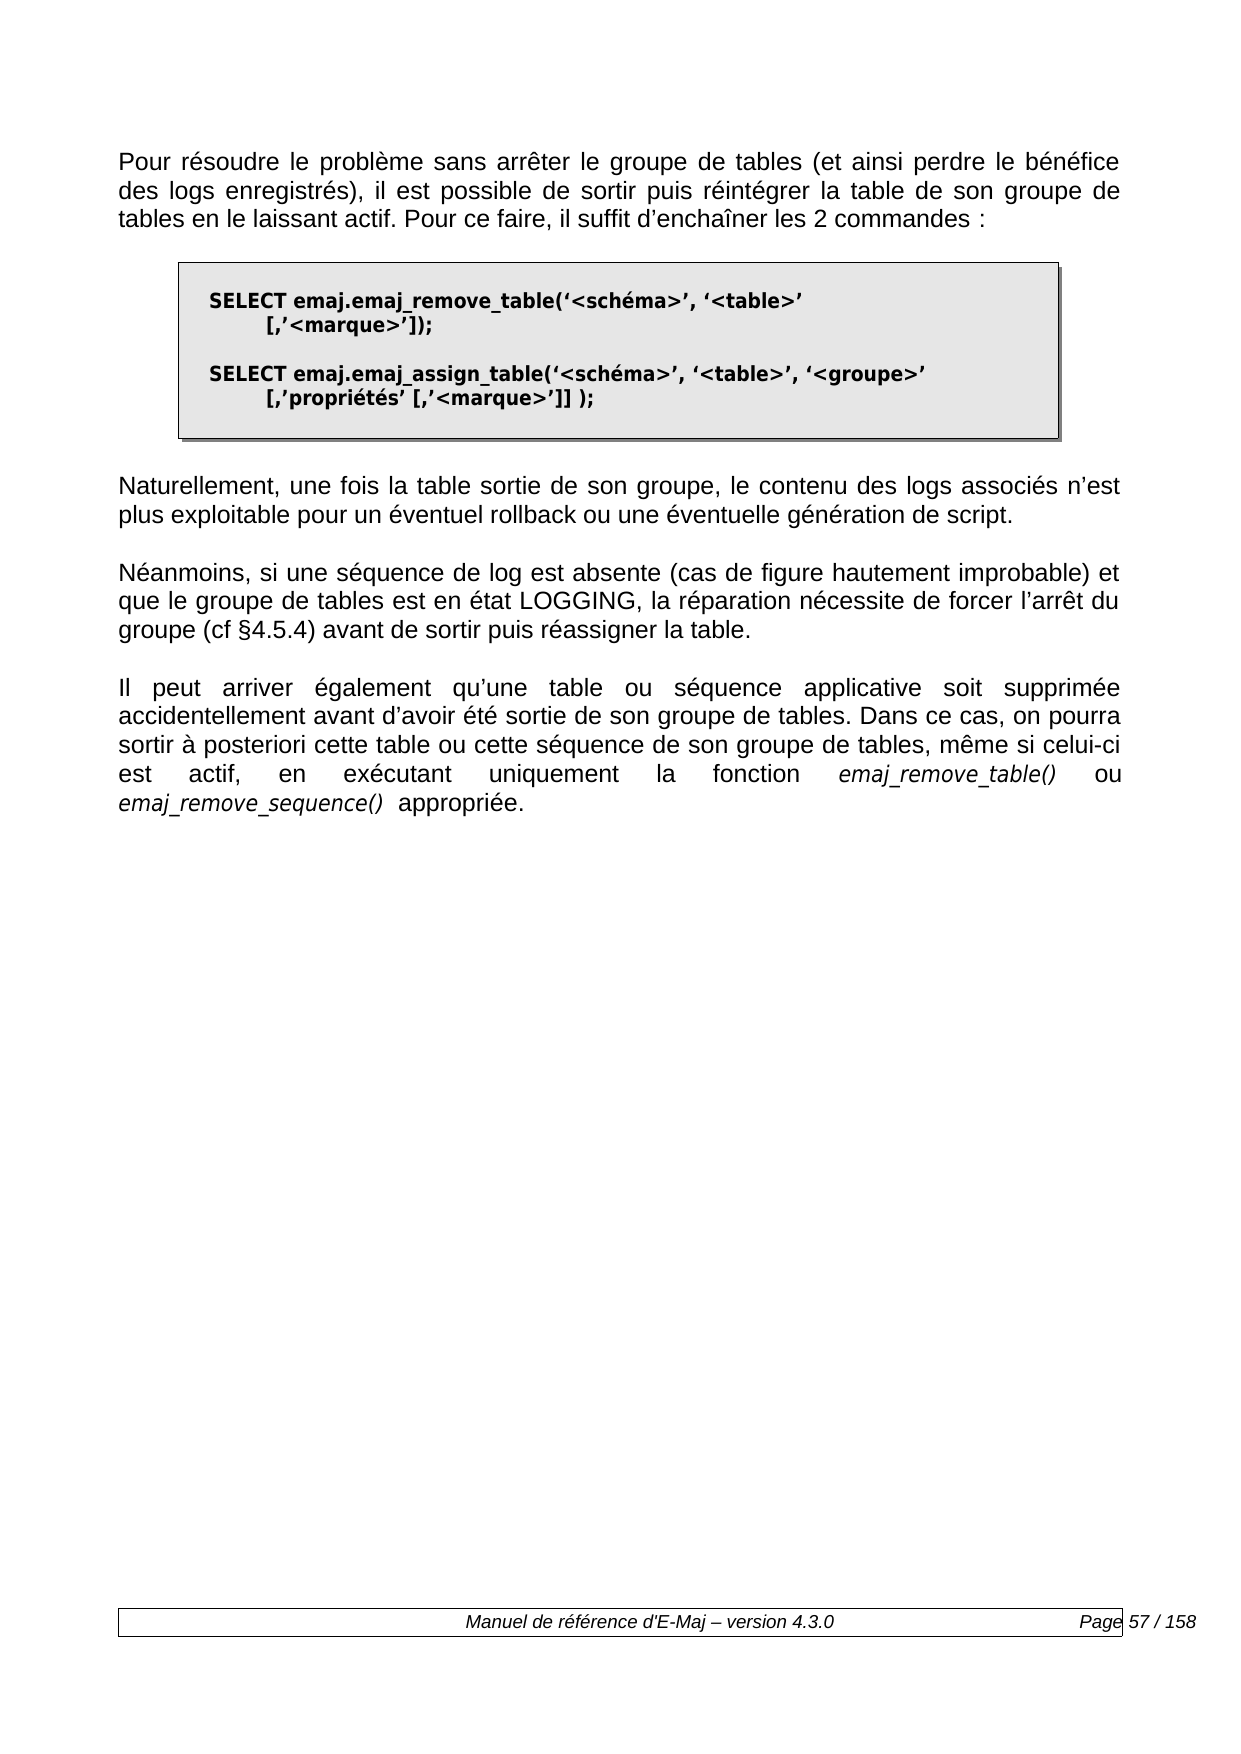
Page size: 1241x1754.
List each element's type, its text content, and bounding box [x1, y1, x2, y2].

text SELECT emaj.emaj_remove_table(‘<schéma>’, ‘<table>’ [,’<marque>’]); [179, 286, 1058, 335]
text SELECT emaj.emaj_assign_table(‘<schéma>’, ‘<table>’, ‘<groupe>’ [,’propriétés’ [,’<marque>’]] ); [179, 359, 1058, 407]
text Pour résoudre le problème sans arrêter le groupe de tables (et ainsi perdre le bénéfice des logs enregistrés), il est possible de sortir puis réintégrer la table de son groupe de tables en le laissant actif. Pour ce faire, il suffit d’enchaîner les 2 commandes : [118, 147, 1122, 233]
text Néanmoins, si une séquence de log est absente (cas de figure hautement improbable) et que le groupe de tables est en état LOGGING, la réparation nécessite de forcer l’arrêt du groupe (cf §4.5.4) avant de sortir puis réassigner la table. [118, 557, 1122, 644]
text Il peut arriver également qu’une table ou séquence applicative soit supprimée accidentellement avant d’avoir été sortie de son groupe de tables. Dans ce cas, on pourra sortir à posteriori cette table ou cette séquence de son groupe de tables, même si celui-ci est actif, en exécutant uniquement la fonction emaj_remove_table() ou emaj_remove_sequence() appropriée. [118, 672, 1122, 816]
text Naturellement, une fois la table sortie de son groupe, le contenu des logs associés n’est plus exploitable pour un éventuel rollback ou une éventuelle génération de script. [118, 471, 1122, 529]
